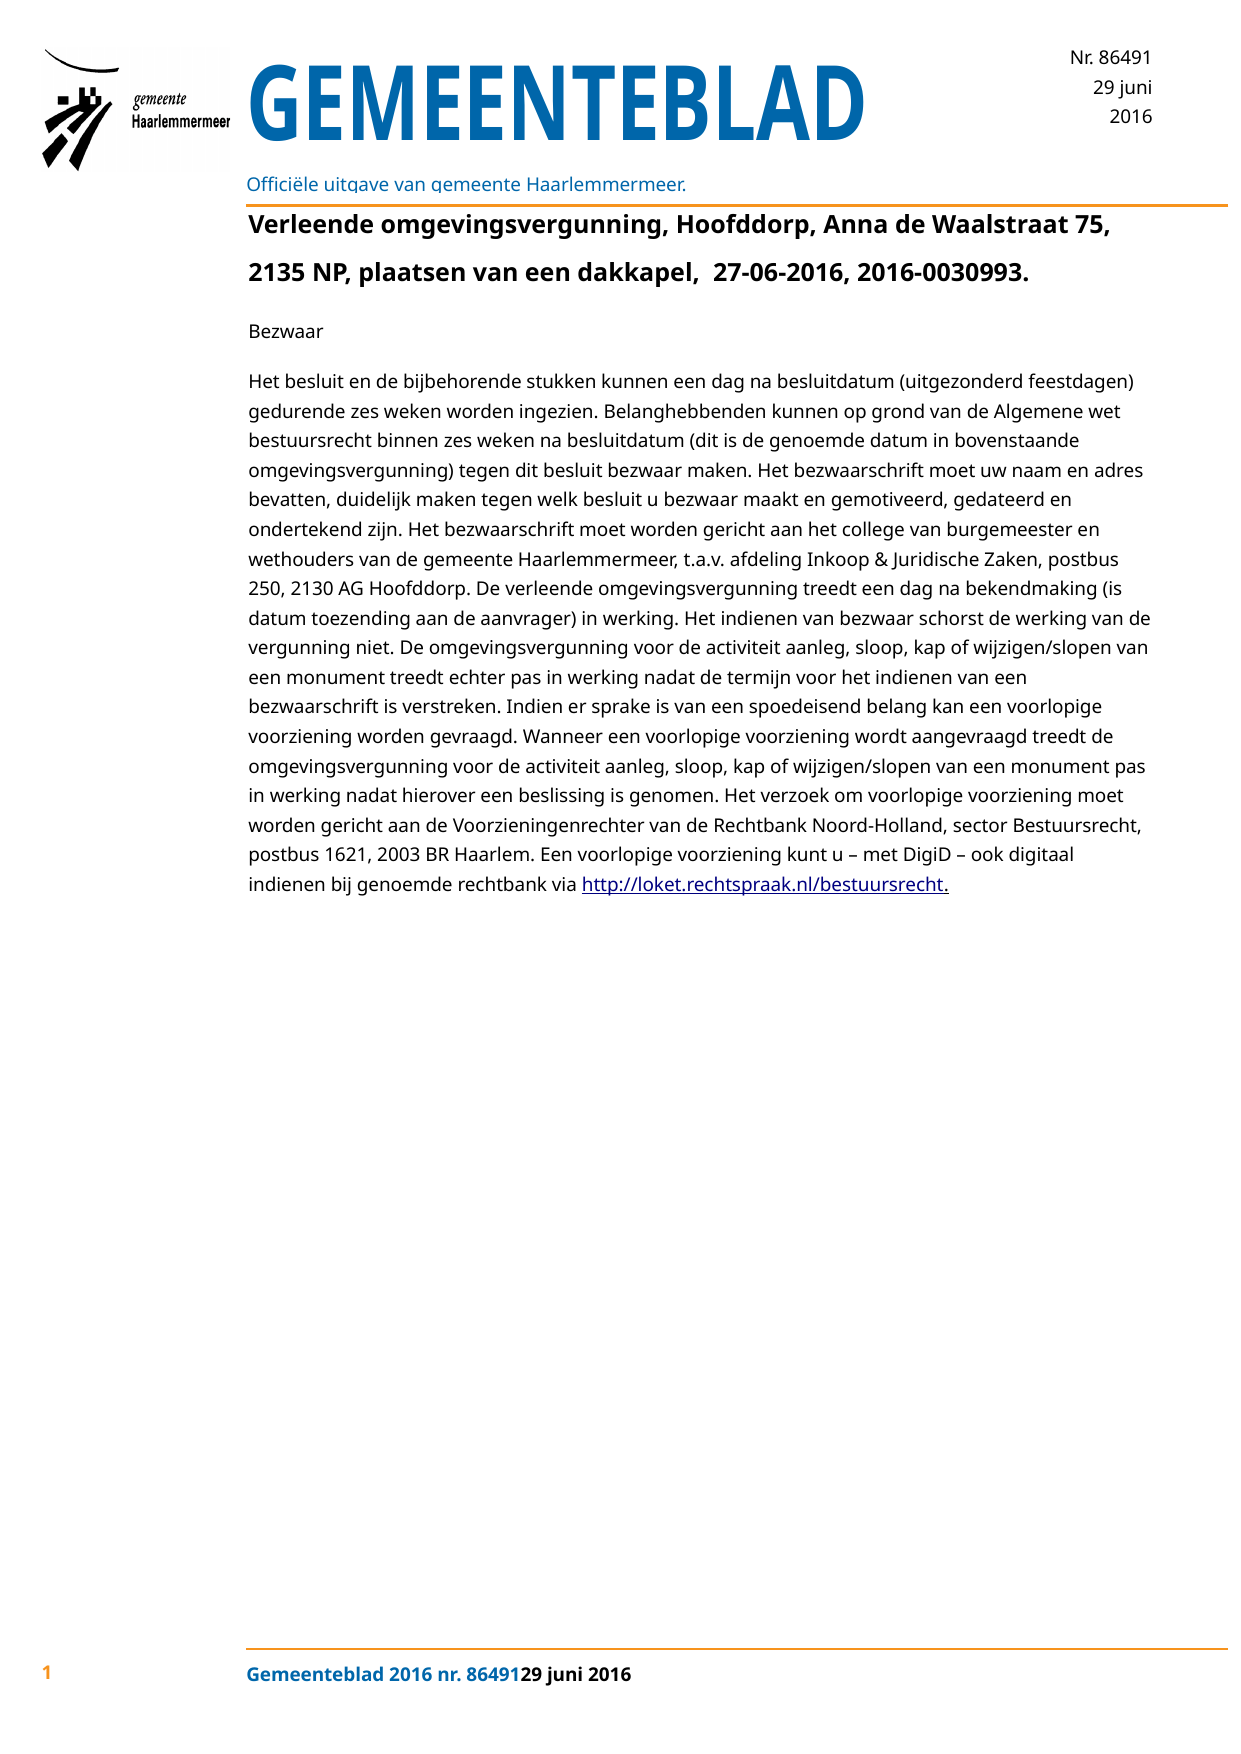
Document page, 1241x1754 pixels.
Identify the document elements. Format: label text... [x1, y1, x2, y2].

text Het besluit en de bijbehorende stukken kunnen een dag na besluitdatum (uitgezonderd feestdagen) gedurende zes weken worden ingezien. Belanghebbenden kunnen op grond van de Algemene wet bestuursrecht binnen zes weken na besluitdatum (dit is de genoemde datum in bovenstaande omgevingsvergunning) tegen dit besluit bezwaar maken. Het bezwaarschrift moet uw naam en adres bevatten, duidelijk maken tegen welk besluit u bezwaar maakt en gemotiveerd, gedateerd en ondertekend zijn. Het bezwaarschrift moet worden gericht aan het college van burgemeester en wethouders van de gemeente Haarlemmermeer, t.a.v. afdeling Inkoop & Juridische Zaken, postbus 250, 2130 AG Hoofddorp. De verleende omgevingsvergunning treedt een dag na bekendmaking (is datum toezending aan de aanvrager) in werking. Het indienen van bezwaar schorst de werking van de vergunning niet. De omgevingsvergunning voor de activiteit aanleg, sloop, kap of wijzigen/slopen van een monument treedt echter pas in werking nadat de termijn voor het indienen van een bezwaarschrift is verstreken. Indien er sprake is van een spoedeisend belang kan een voorlopige voorziening worden gevraagd. Wanneer een voorlopige voorziening wordt aangevraagd treedt de omgevingsvergunning voor de activiteit aanleg, sloop, kap of wijzigen/slopen van een monument pas in werking nadat hierover een beslissing is genomen. Het verzoek om voorlopige voorziening moet worden gericht aan de Voorzieningenrechter van de Rechtbank Noord-Holland, sector Bestuursrecht, postbus 1621, 2003 BR Haarlem. Een voorlopige voorziening kunt u – met DigiD – ook digitaal indienen bij genoemde rechtbank via http://loket.rechtspraak.nl/bestuursrecht. [248, 368, 1152, 897]
text Verleende omgevingsvergunning, Hoofddorp, Anna de Waalstraat 75, 2135 NP, plaatsen van een dakkapel, 27-06-2016, 2016-0030993. [248, 207, 1152, 288]
picture [41, 47, 231, 172]
text Bezwaar [248, 318, 1152, 344]
